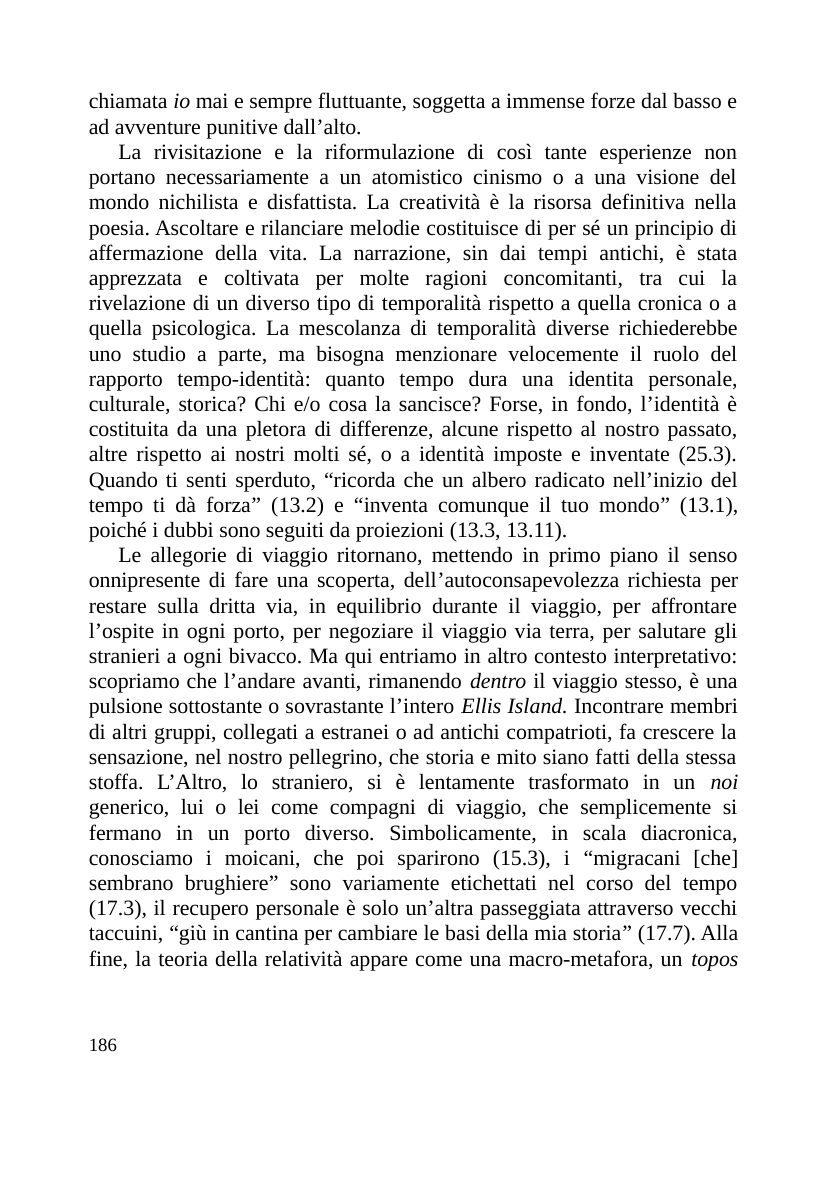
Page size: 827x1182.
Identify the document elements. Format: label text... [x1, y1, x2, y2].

text Le allegorie di viaggio ritornano, mettendo in primo piano il senso onnipresente di fare una scoperta, dell’autoconsapevolezza richiesta per restare sulla dritta via, in equilibrio durante il viaggio, per affrontare l’ospite in ogni porto, per negoziare il viaggio via terra, per salutare gli stranieri a ogni bivacco. Ma qui entriamo in altro contesto interpretativo: scopriamo che l’andare avanti, rimanendo dentro il viaggio stesso, è una pulsione sottostante o sovrastante l’intero Ellis Island. Incontrare membri di altri gruppi, collegati a estranei o ad antichi compatrioti, fa crescere la sensazione, nel nostro pellegrino, che storia e mito siano fatti della stessa stoffa. L’Altro, lo straniero, si è lentamente trasformato in un noi generico, lui o lei come compagni di viaggio, che semplicemente si fermano in un porto diverso. Simbolicamente, in scala diacronica, conosciamo i moicani, che poi sparirono (15.3), i “migracani [che] sembrano brughiere” sono variamente etichettati nel corso del tempo (17.3), il recupero personale è solo un’altra passeggiata attraverso vecchi taccuini, “giù in cantina per cambiare le basi della mia storia” (17.7). Alla fine, la teoria della relatività appare come una macro-metafora, un topos [88, 542, 738, 971]
text La rivisitazione e la riformulazione di così tante esperienze non portano necessariamente a un atomistico cinismo o a una visione del mondo nichilista e disfattista. La creatività è la risorsa definitiva nella poesia. Ascoltare e rilanciare melodie costituisce di per sé un principio di affermazione della vita. La narrazione, sin dai tempi antichi, è stata apprezzata e coltivata per molte ragioni concomitanti, tra cui la rivelazione di un diverso tipo di temporalità rispetto a quella cronica o a quella psicologica. La mescolanza di temporalità diverse richiederebbe uno studio a parte, ma bisogna menzionare velocemente il ruolo del rapporto tempo-identità: quanto tempo dura una identita personale, culturale, storica? Chi e/o cosa la sancisce? Forse, in fondo, l’identità è costituita da una pletora di differenze, alcune rispetto al nostro passato, altre rispetto ai nostri molti sé, o a identità imposte e inventate (25.3). Quando ti senti sperduto, “ricorda che un albero radicato nell’inizio del tempo ti dà forza” (13.2) e “inventa comunque il tuo mondo” (13.1), poiché i dubbi sono seguiti da proiezioni (13.3, 13.11). [88, 139, 738, 542]
text chiamata io mai e sempre fluttuante, soggetta a immense forze dal basso e ad avventure punitive dall’alto. [88, 88, 738, 139]
